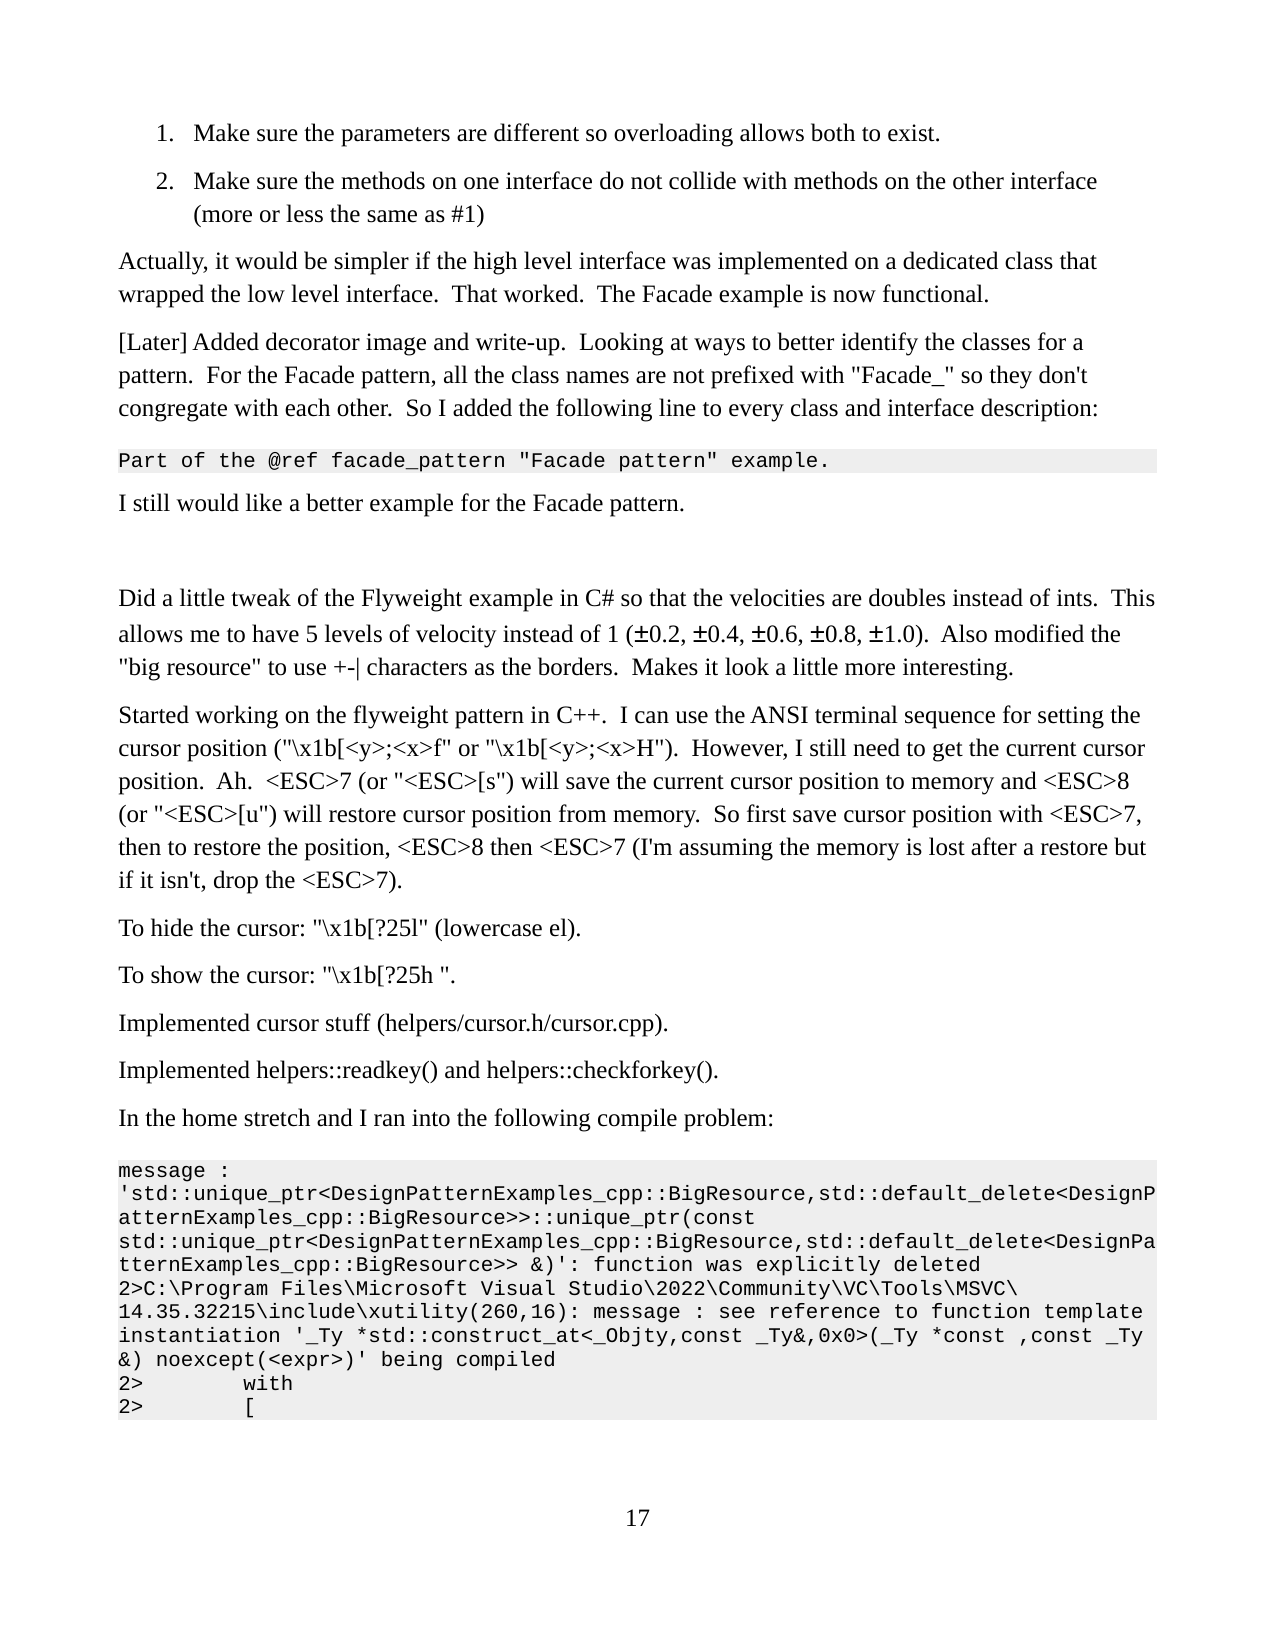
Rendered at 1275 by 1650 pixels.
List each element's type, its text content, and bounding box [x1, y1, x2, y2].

list Make sure the parameters are different so overloading allows both to exist. [156, 118, 1157, 147]
text 2>C:\Program Files\Microsoft Visual Studio\2022\Community\VC\Tools\MSVC\14.35.32215\include\xutility(260,16): message : see reference to function template instantiation '_Ty *std::construct_at<_Objty,const _Ty&,0x0>(_Ty *const ,const _Ty &) noexcept(<expr>)' being compiled [118, 1278, 1157, 1372]
text To hide the cursor: "\x1b[?25l" (lowercase el). [118, 913, 1157, 941]
text Did a little tweak of the Flyweight example in C# so that the velocities are doubles instead of ints. This allows me to have 5 levels of velocity instead of 1 (±0.2, ±0.4, ±0.6, ±0.8, ±1.0). Also modified the "big resource" to use +-| characters as the borders. Makes it look a little more interesting. [118, 583, 1157, 681]
text In the home stretch and I ran into the following compile problem: [118, 1103, 1157, 1132]
text [Later] Added decorator image and write-up. Looking at ways to better identify the classes for a pattern. For the Facade pattern, all the class names are not prefixed with "Facade_" so they don't congregate with each other. So I added the following line to every class and interface description: [118, 327, 1157, 422]
text message : 'std::unique_ptr<DesignPatternExamples_cpp::BigResource,std::default_delete<DesignPatternExamples_cpp::BigResource>>::unique_ptr(const std::unique_ptr<DesignPatternExamples_cpp::BigResource,std::default_delete<DesignPatternExamples_cpp::BigResource>> &)': function was explicitly deleted [118, 1160, 1157, 1278]
list Make sure the methods on one interface do not collide with methods on the other interface (more or less the same as #1) [156, 166, 1157, 227]
text Started working on the flyweight pattern in C++. I can use the ANSI terminal sequence for setting the cursor position ("\x1b[<y>;<x>f" or "\x1b[<y>;<x>H"). However, I still need to get the current cursor position. Ah. <ESC>7 (or "<ESC>[s") will save the current cursor position to memory and <ESC>8 (or "<ESC>[u") will restore cursor position from memory. So first save cursor position with <ESC>7, then to restore the position, <ESC>8 then <ESC>7 (I'm assuming the memory is lost after a restore but if it isn't, drop the <ESC>7). [118, 700, 1157, 894]
text To show the cursor: "\x1b[?25h ". [118, 960, 1157, 989]
text Part of the @ref facade_pattern "Facade pattern" example. [118, 449, 1157, 473]
text 2> with [118, 1372, 1157, 1396]
text I still would like a better example for the Facade pattern. [118, 488, 1157, 517]
text Implemented helpers::readkey() and helpers::checkforkey(). [118, 1056, 1157, 1084]
text Implemented cursor stuff (helpers/cursor.h/cursor.cpp). [118, 1008, 1157, 1037]
text 2> [ [118, 1396, 1157, 1420]
text Actually, it would be simpler if the high level interface was implemented on a dedicated class that wrapped the low level interface. That worked. The Facade example is now functional. [118, 246, 1157, 308]
